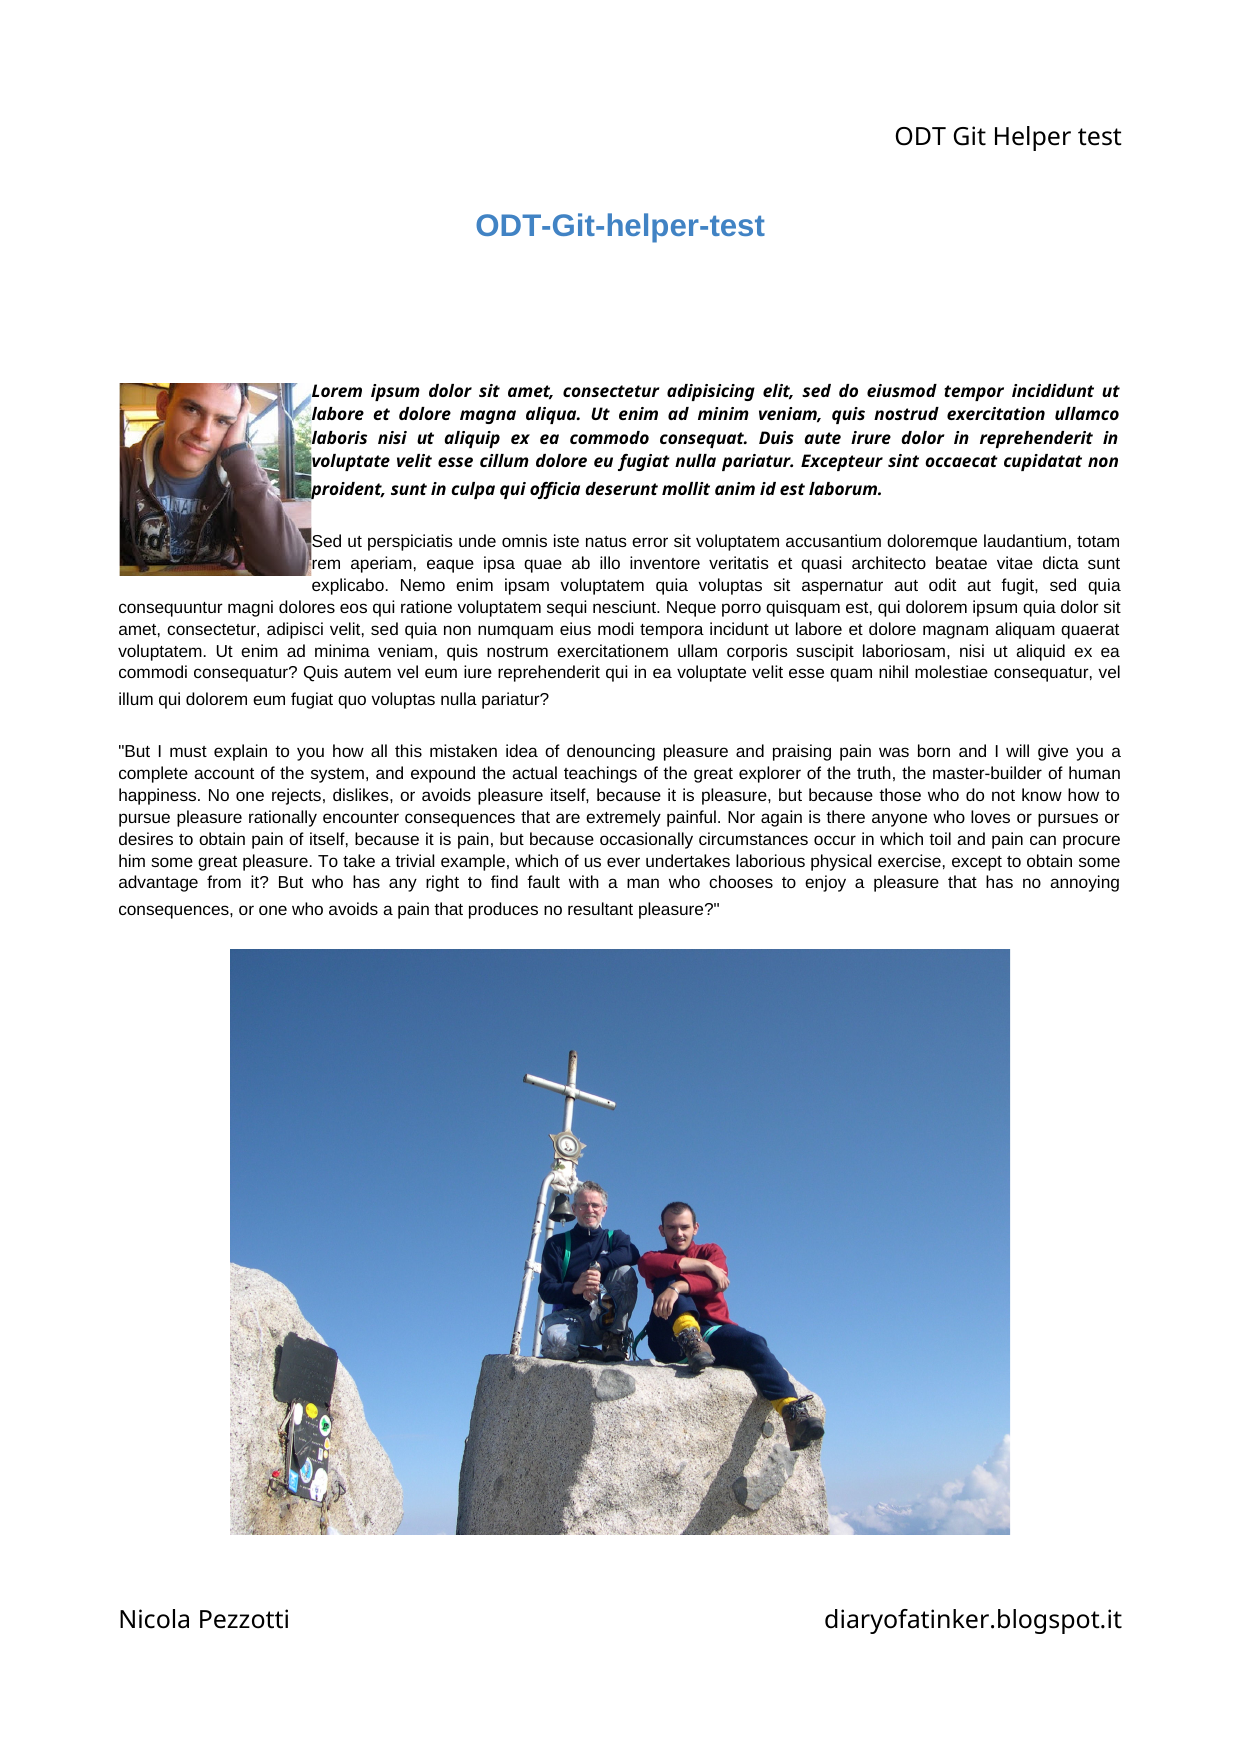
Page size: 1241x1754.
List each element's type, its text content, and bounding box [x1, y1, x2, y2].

text Sed ut perspiciatis unde omnis iste natus error sit voluptatem accusantium doloremque laudantium, totam rem aperiam, eaque ipsa quae ab illo inventore veritatis et quasi architecto beatae vitae dicta sunt explicabo. Nemo enim ipsam voluptatem quia voluptas sit aspernatur aut odit aut fugit, sed quia consequuntur magni dolores eos qui ratione voluptatem sequi nesciunt. Neque porro quisquam est, qui dolorem ipsum quia dolor sit amet, consectetur, adipisci velit, sed quia non numquam eius modi tempora incidunt ut labore et dolore magnam aliquam quaerat voluptatem. Ut enim ad minima veniam, quis nostrum exercitationem ullam corporis suscipit laboriosam, nisi ut aliquid ex ea commodi consequatur? Quis autem vel eum iure reprehenderit qui in ea voluptate velit esse quam nihil molestiae consequatur, vel illum qui dolorem eum fugiat quo voluptas nulla pariatur? [118, 529, 1122, 711]
picture [119, 383, 312, 576]
text "But I must explain to you how all this mistaken idea of denouncing pleasure and praising pain was born and I will give you a complete account of the system, and expound the actual teachings of the great explorer of the truth, the master-builder of human happiness. No one rejects, dislikes, or avoids pleasure itself, because it is pleasure, but because those who do not know how to pursue pleasure rationally encounter consequences that are extremely painful. Nor again is there anyone who loves or pursues or desires to obtain pain of itself, because it is pain, but because occasionally circumstances occur in which toil and pain can procure him some great pleasure. To take a trivial example, which of us ever undertakes laborious physical exercise, except to obtain some advantage from it? But who has any right to find fault with a man who chooses to enjoy a pleasure that has no annoying consequences, or one who avoids a pain that produces no resultant pleasure?" [118, 739, 1122, 921]
text Lorem ipsum dolor sit amet, consectetur adipisicing elit, sed do eiusmod tempor incididunt ut labore et dolore magna aliqua. Ut enim ad minim veniam, quis nostrud exercitation ullamco laboris nisi ut aliquip ex ea commodo consequat. Duis aute irure dolor in reprehenderit in voluptate velit esse cillum dolore eu fugiat nulla pariatur. Excepteur sint occaecat cupidatat non proident, sunt in culpa qui officia deserunt mollit anim id est laborum. [118, 379, 1122, 501]
subtitle ODT-Git-helper-test [118, 207, 1122, 243]
picture [230, 949, 1011, 1535]
